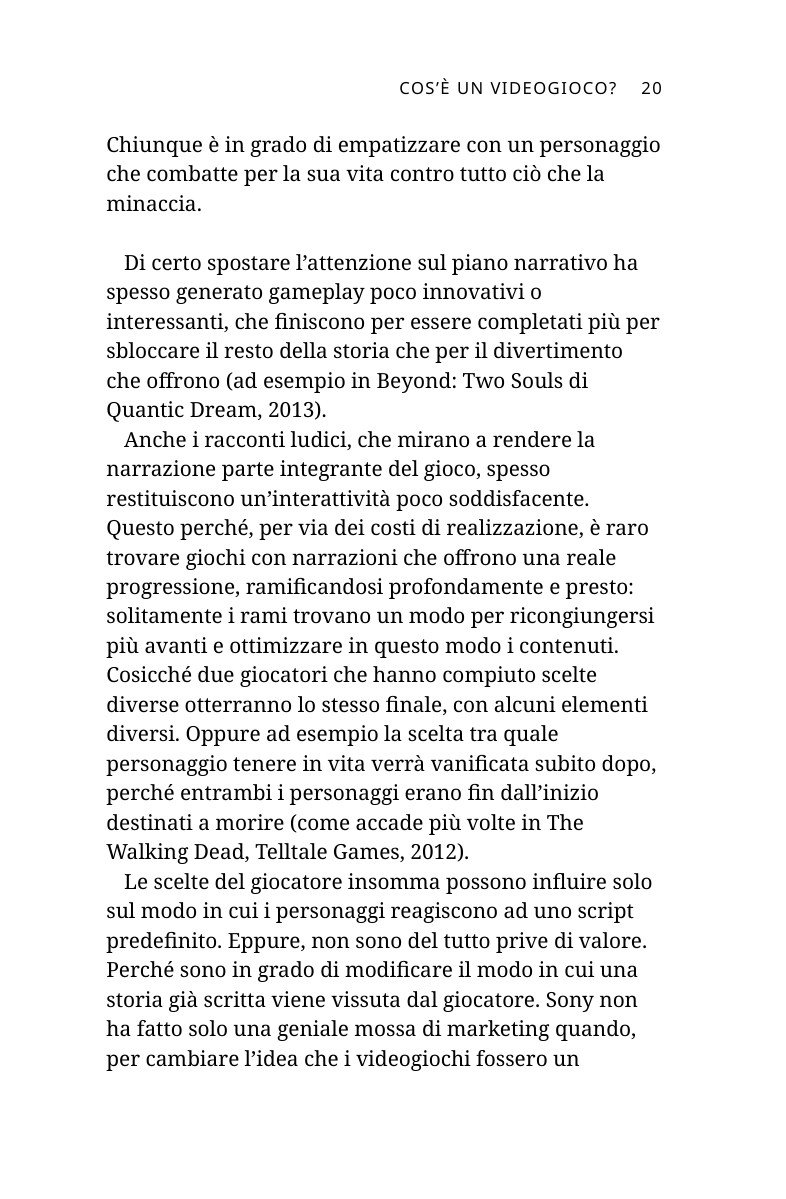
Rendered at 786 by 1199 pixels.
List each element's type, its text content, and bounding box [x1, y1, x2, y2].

text Chiunque è in grado di empatizzare con un personaggio che combatte per la sua vita contro tutto ciò che la minaccia. [106, 129, 661, 217]
text Anche i racconti ludici, che mirano a rendere la narrazione parte integrante del gioco, spesso restituiscono un’interattività poco soddisfacente. Questo perché, per via dei costi di realizzazione, è raro trovare giochi con narrazioni che offrono una reale progressione, ramificandosi profondamente e presto: solitamente i rami trovano un modo per ricongiungersi più avanti e ottimizzare in questo modo i contenuti. Cosicché due giocatori che hanno compiuto scelte diverse otterranno lo stesso finale, con alcuni elementi diversi. Oppure ad esempio la scelta tra quale personaggio tenere in vita verrà vanificata subito dopo, perché entrambi i personaggi erano fin dall’inizio destinati a morire (come accade più volte in The Walking Dead, Telltale Games, 2012). [106, 424, 661, 866]
text Di certo spostare l’attenzione sul piano narrativo ha spesso generato gameplay poco innovativi o interessanti, che finiscono per essere completati più per sbloccare il resto della storia che per il divertimento che offrono (ad esempio in Beyond: Two Souls di Quantic Dream, 2013). [106, 247, 661, 424]
text Le scelte del giocatore insomma possono influire solo sul modo in cui i personaggi reagiscono ad uno script predefinito. Eppure, non sono del tutto prive di valore. Perché sono in grado di modificare il modo in cui una storia già scritta viene vissuta dal giocatore. Sony non ha fatto solo una geniale mossa di marketing quando, per cambiare l’idea che i videogiochi fossero un [106, 866, 661, 1072]
